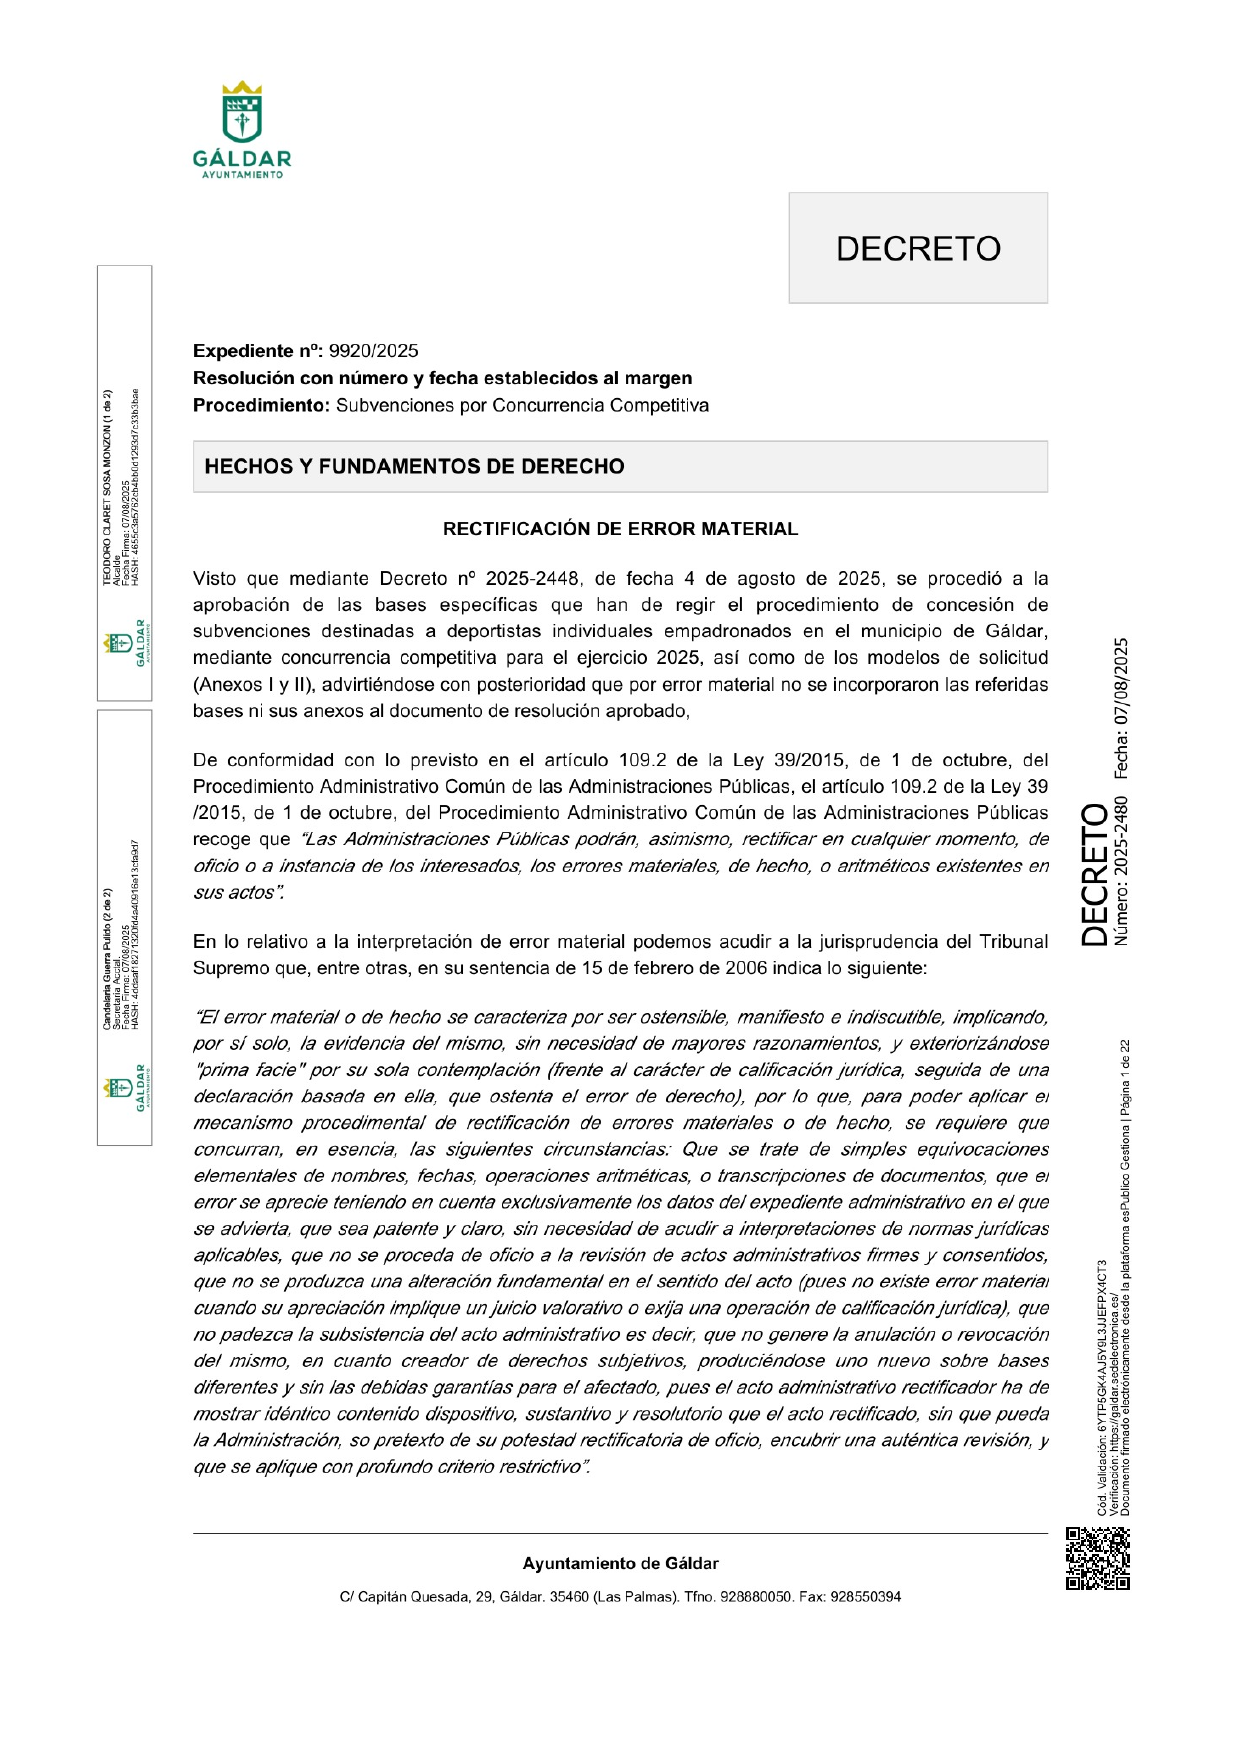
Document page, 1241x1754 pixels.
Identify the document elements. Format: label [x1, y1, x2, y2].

picture [59, 59, 1182, 1646]
